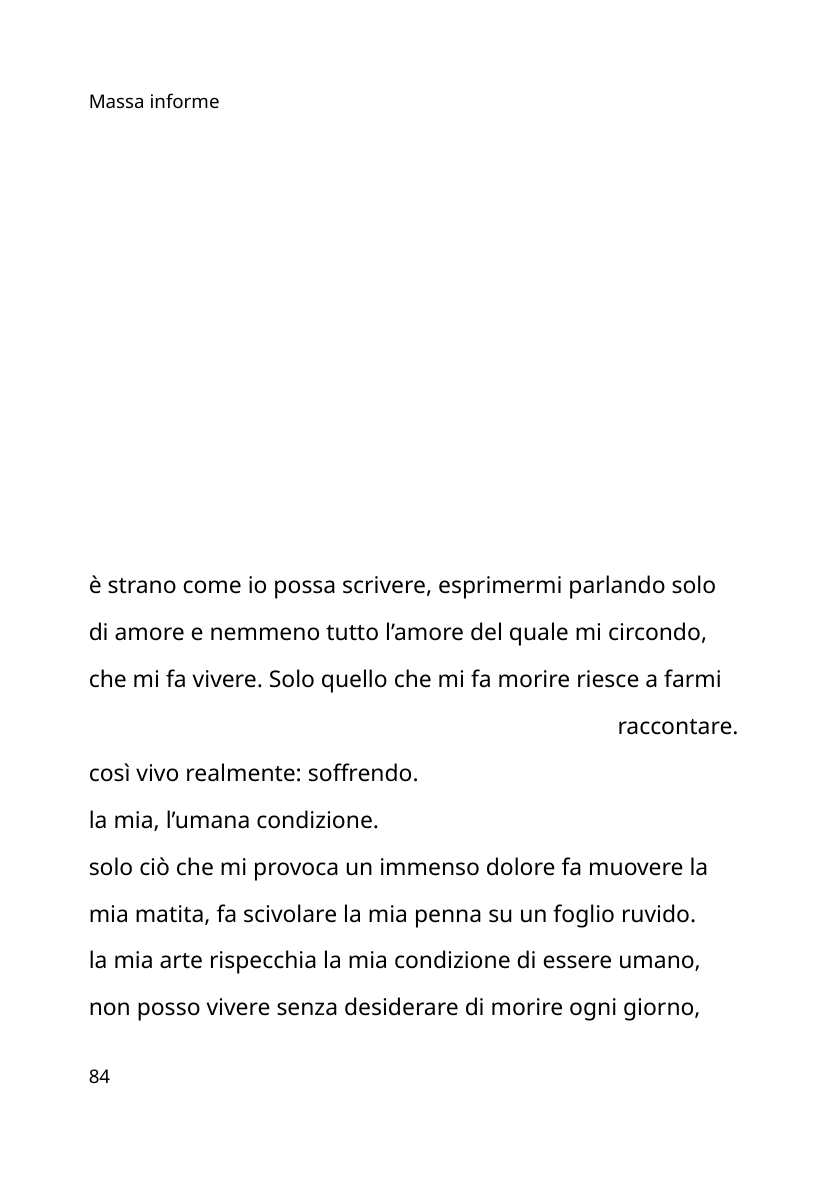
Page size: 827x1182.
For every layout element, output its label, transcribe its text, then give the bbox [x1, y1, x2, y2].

text mia matita, fa scivolare la mia penna su un foglio ruvido. [88, 897, 738, 929]
text raccontare. [88, 710, 738, 741]
text la mia arte rispecchia la mia condizione di essere umano, [88, 944, 738, 976]
text la mia, l’umana condizione. [88, 804, 738, 835]
text non posso vivere senza desiderare di morire ogni giorno, [88, 991, 738, 1022]
text che mi fa vivere. Solo quello che mi fa morire riesce a farmi [88, 663, 738, 694]
text così vivo realmente: soffrendo. [88, 757, 738, 788]
text è strano come io possa scrivere, esprimermi parlando solo [88, 569, 738, 601]
text solo ciò che mi provoca un immenso dolore fa muovere la [88, 851, 738, 882]
text di amore e nemmeno tutto l’amore del quale mi circondo, [88, 616, 738, 647]
